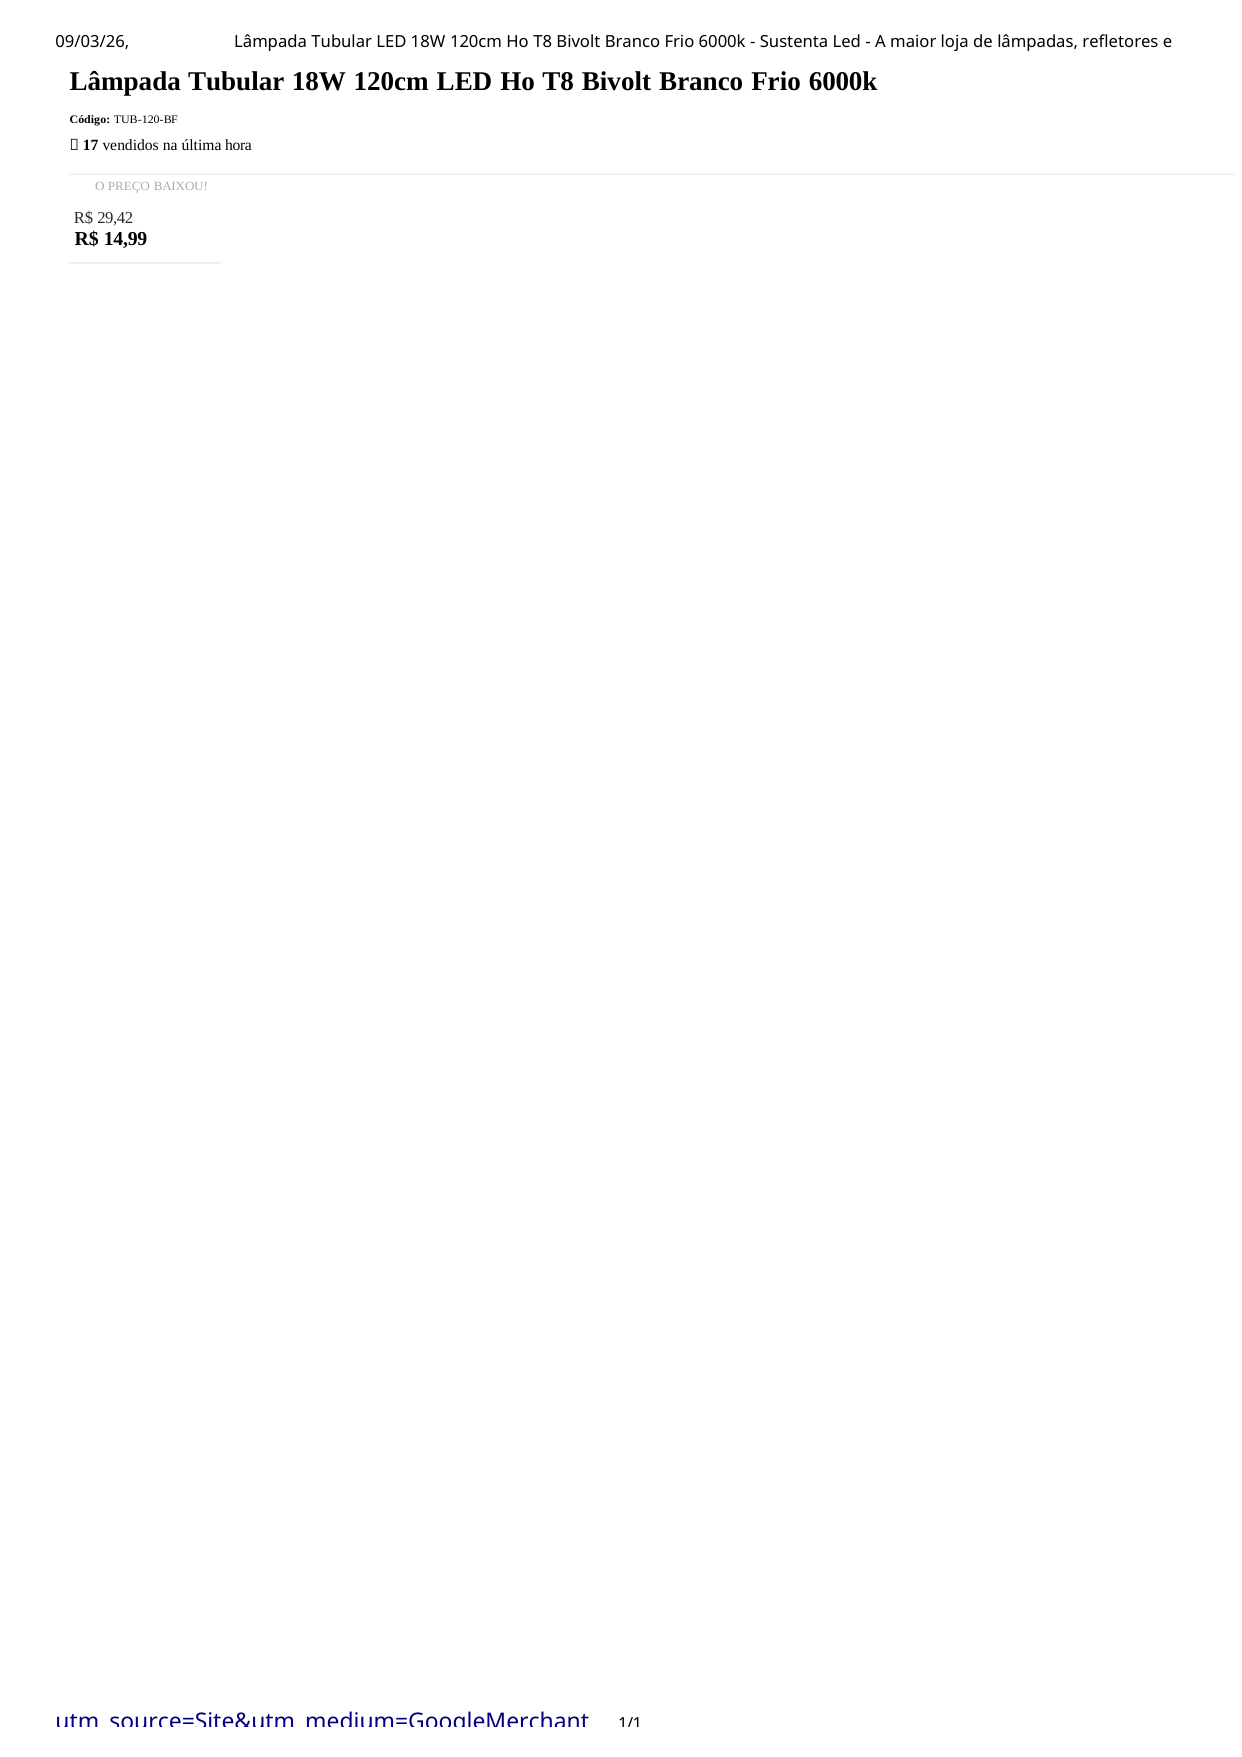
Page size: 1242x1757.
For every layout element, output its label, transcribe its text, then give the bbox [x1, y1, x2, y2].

text 🔥 17 vendidos na última hora [69, 134, 1197, 155]
text R$ 14,99 [74, 227, 1197, 250]
text O PREÇO BAIXOU! [95, 178, 1197, 193]
text R$ 29,42 [73, 208, 1197, 227]
text Código: TUB-120-BF [69, 112, 1197, 126]
subtitle Lâmpada Tubular 18W 120cm LED Ho T8 Bivolt Branco Frio 6000k [69, 65, 1197, 97]
